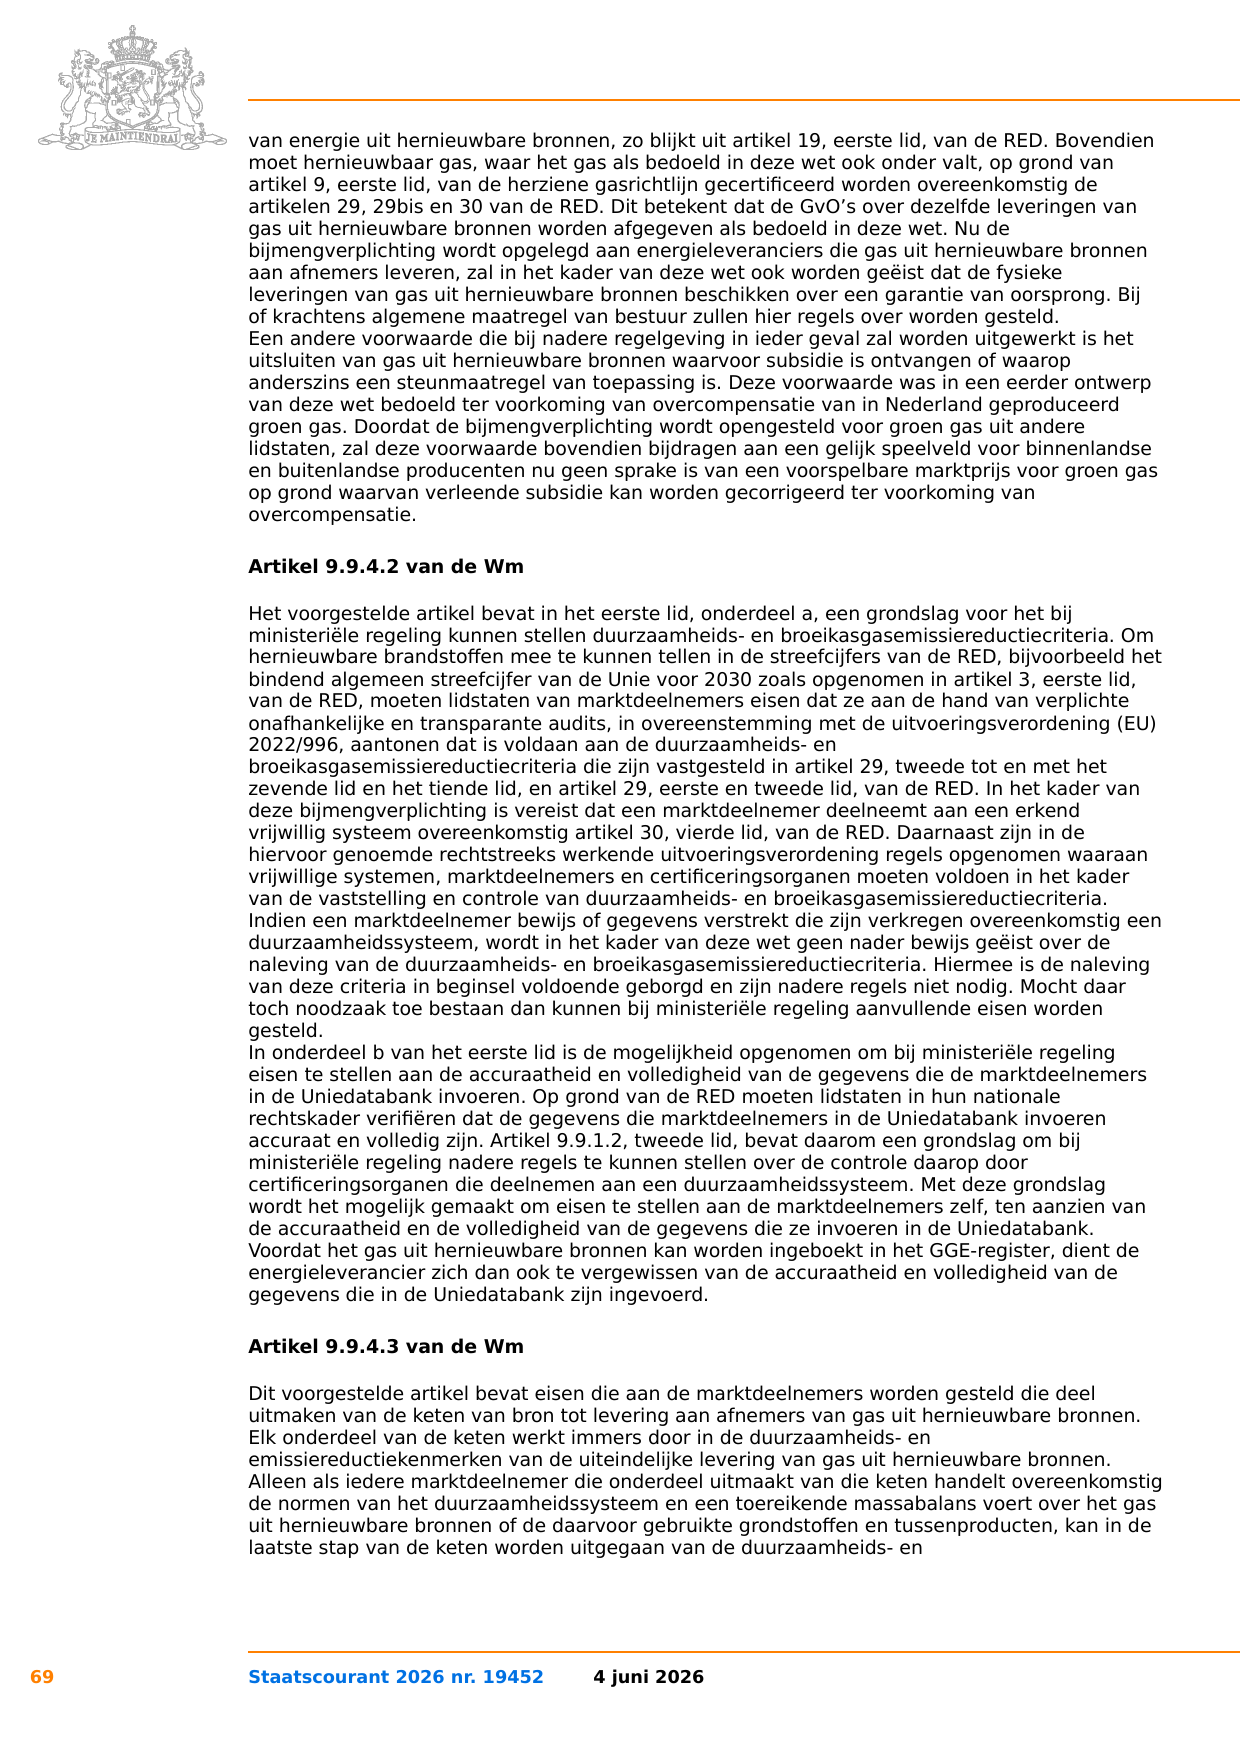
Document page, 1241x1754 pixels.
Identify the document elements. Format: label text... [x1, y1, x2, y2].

text Een andere voorwaarde die bij nadere regelgeving in ieder geval zal worden uitgewerkt is het uitsluiten van gas uit hernieuwbare bronnen waarvoor subsidie is ontvangen of waarop anderszins een steunmaatregel van toepassing is. Deze voorwaarde was in een eerder ontwerp van deze wet bedoeld ter voorkoming van overcompensatie van in Nederland geproduceerd groen gas. Doordat de bijmengverplichting wordt opengesteld voor groen gas uit andere lidstaten, zal deze voorwaarde bovendien bijdragen aan een gelijk speelveld voor binnenlandse en buitenlandse producenten nu geen sprake is van een voorspelbare marktprijs voor groen gas op grond waarvan verleende subsidie kan worden gecorrigeerd ter voorkoming van overcompensatie. [248, 328, 1163, 526]
text Het voorgestelde artikel bevat in het eerste lid, onderdeel a, een grondslag voor het bij ministeriële regeling kunnen stellen duurzaamheids- en broeikasgasemissiereductiecriteria. Om hernieuwbare brandstoffen mee te kunnen tellen in de streefcijfers van de RED, bijvoorbeeld het bindend algemeen streefcijfer van de Unie voor 2030 zoals opgenomen in artikel 3, eerste lid, van de RED, moeten lidstaten van marktdeelnemers eisen dat ze aan de hand van verplichte onafhankelijke en transparante audits, in overeenstemming met de uitvoeringsverordening (EU) 2022/996, aantonen dat is voldaan aan de duurzaamheids- en broeikasgasemissiereductiecriteria die zijn vastgesteld in artikel 29, tweede tot en met het zevende lid en het tiende lid, en artikel 29, eerste en tweede lid, van de RED. In het kader van deze bijmengverplichting is vereist dat een marktdeelnemer deelneemt aan een erkend vrijwillig systeem overeenkomstig artikel 30, vierde lid, van de RED. Daarnaast zijn in de hiervoor genoemde rechtstreeks werkende uitvoeringsverordening regels opgenomen waaraan vrijwillige systemen, marktdeelnemers en certificeringsorganen moeten voldoen in het kader van de vaststelling en controle van duurzaamheids- en broeikasgasemissiereductiecriteria. Indien een marktdeelnemer bewijs of gegevens verstrekt die zijn verkregen overeenkomstig een duurzaamheidssysteem, wordt in het kader van deze wet geen nader bewijs geëist over de naleving van de duurzaamheids- en broeikasgasemissiereductiecriteria. Hiermee is de naleving van deze criteria in beginsel voldoende geborgd en zijn nadere regels niet nodig. Mocht daar toch noodzaak toe bestaan dan kunnen bij ministeriële regeling aanvullende eisen worden gesteld. [248, 602, 1163, 1042]
text Dit voorgestelde artikel bevat eisen die aan de marktdeelnemers worden gesteld die deel uitmaken van de keten van bron tot levering aan afnemers van gas uit hernieuwbare bronnen. Elk onderdeel van de keten werkt immers door in de duurzaamheids- en emissiereductiekenmerken van de uiteindelijke levering van gas uit hernieuwbare bronnen. Alleen als iedere marktdeelnemer die onderdeel uitmaakt van die keten handelt overeenkomstig de normen van het duurzaamheidssysteem en een toereikende massabalans voert over het gas uit hernieuwbare bronnen of de daarvoor gebruikte grondstoffen en tussenproducten, kan in de laatste stap van de keten worden uitgegaan van de duurzaamheids- en [248, 1383, 1163, 1559]
picture [38, 25, 227, 150]
text van energie uit hernieuwbare bronnen, zo blijkt uit artikel 19, eerste lid, van de RED. Bovendien moet hernieuwbaar gas, waar het gas als bedoeld in deze wet ook onder valt, op grond van artikel 9, eerste lid, van de herziene gasrichtlijn gecertificeerd worden overeenkomstig de artikelen 29, 29bis en 30 van de RED. Dit betekent dat de GvO’s over dezelfde leveringen van gas uit hernieuwbare bronnen worden afgegeven als bedoeld in deze wet. Nu de bijmengverplichting wordt opgelegd aan energieleveranciers die gas uit hernieuwbare bronnen aan afnemers leveren, zal in het kader van deze wet ook worden geëist dat de fysieke leveringen van gas uit hernieuwbare bronnen beschikken over een garantie van oorsprong. Bij of krachtens algemene maatregel van bestuur zullen hier regels over worden gesteld. [248, 130, 1163, 328]
subtitle Artikel 9.9.4.3 van de Wm [248, 1336, 1163, 1358]
text In onderdeel b van het eerste lid is de mogelijkheid opgenomen om bij ministeriële regeling eisen te stellen aan de accuraatheid en volledigheid van de gegevens die de marktdeelnemers in de Uniedatabank invoeren. Op grond van de RED moeten lidstaten in hun nationale rechtskader verifiëren dat de gegevens die marktdeelnemers in de Uniedatabank invoeren accuraat en volledig zijn. Artikel 9.9.1.2, tweede lid, bevat daarom een grondslag om bij ministeriële regeling nadere regels te kunnen stellen over de controle daarop door certificeringsorganen die deelnemen aan een duurzaamheidssysteem. Met deze grondslag wordt het mogelijk gemaakt om eisen te stellen aan de marktdeelnemers zelf, ten aanzien van de accuraatheid en de volledigheid van de gegevens die ze invoeren in de Uniedatabank. Voordat het gas uit hernieuwbare bronnen kan worden ingeboekt in het GGE-register, dient de energieleverancier zich dan ook te vergewissen van de accuraatheid en volledigheid van de gegevens die in de Uniedatabank zijn ingevoerd. [248, 1042, 1163, 1306]
subtitle Artikel 9.9.4.2 van de Wm [248, 556, 1163, 577]
